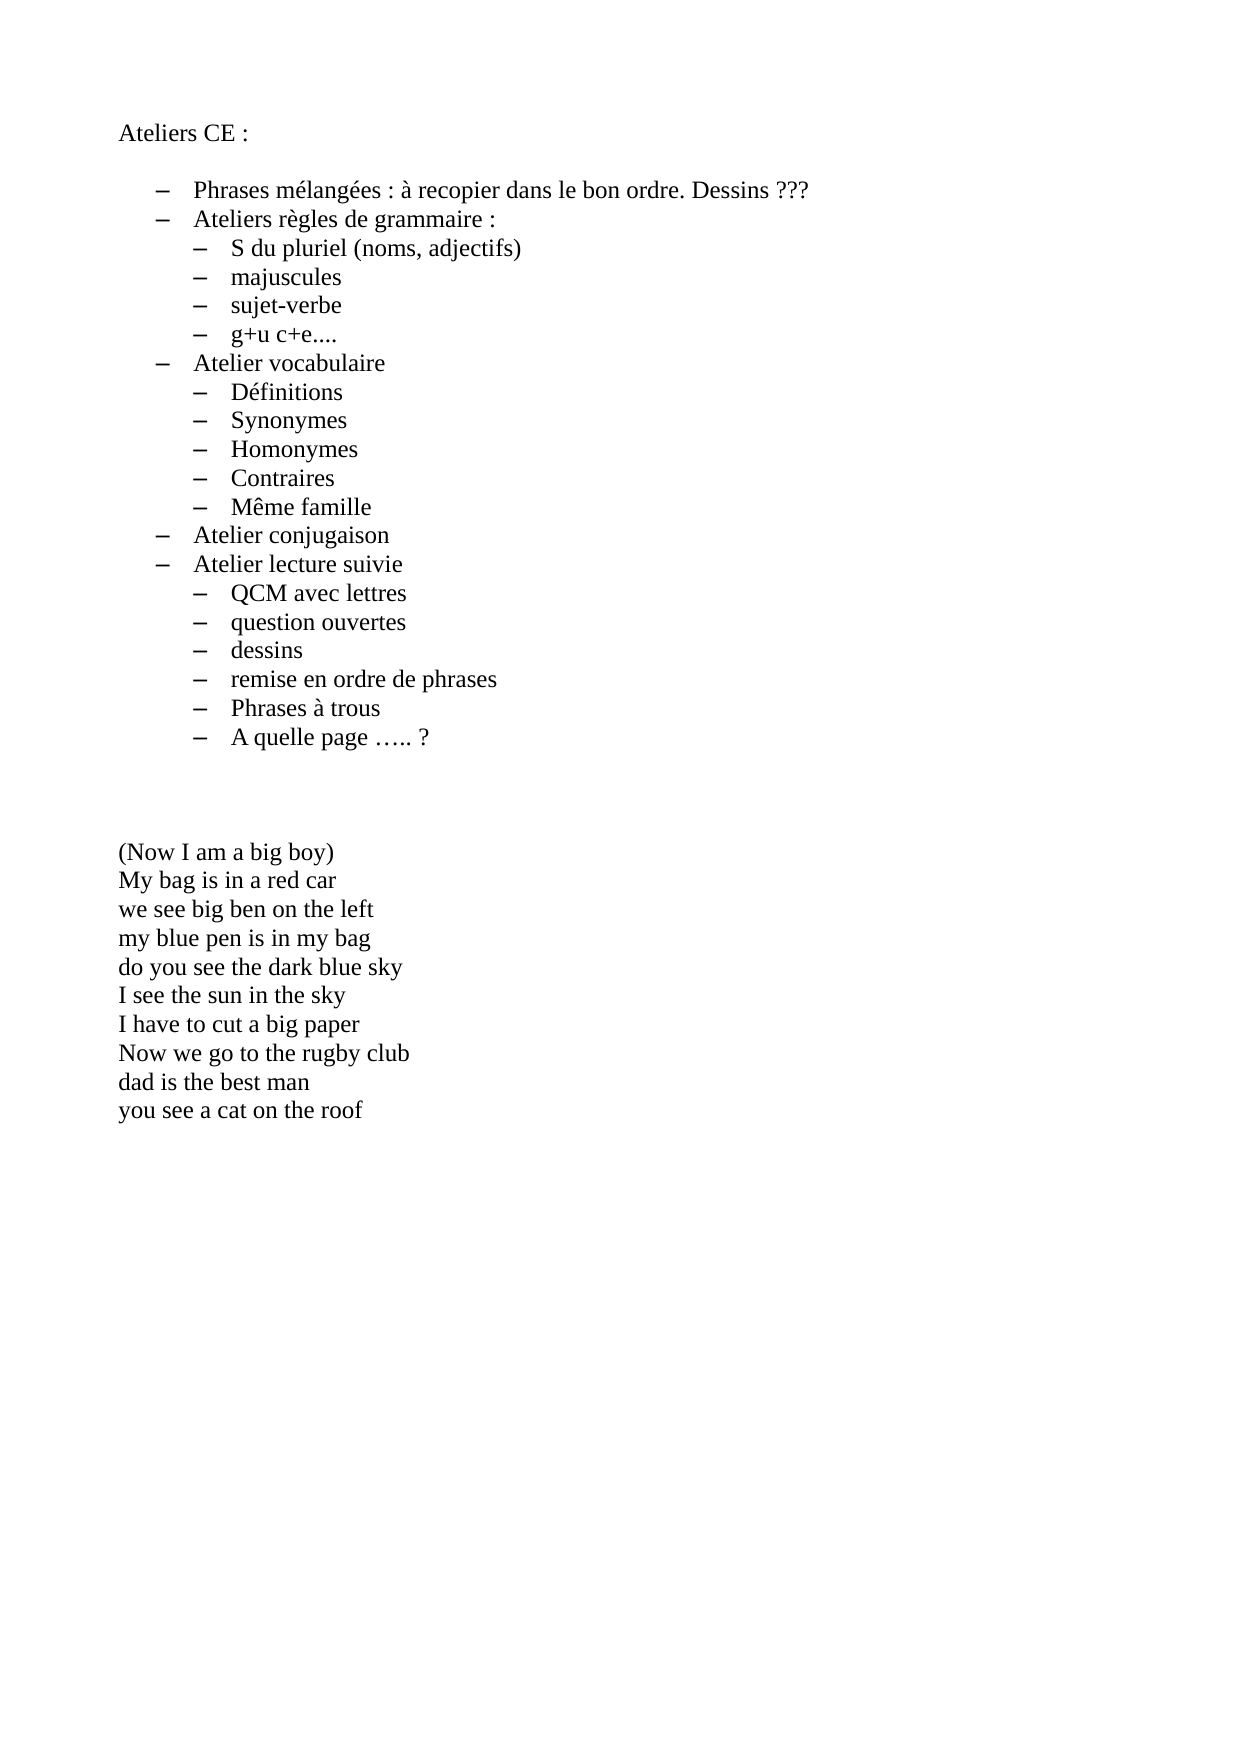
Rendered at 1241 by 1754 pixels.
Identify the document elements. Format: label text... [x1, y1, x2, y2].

text Ateliers CE : [118, 118, 1122, 147]
list g+u c+e.... [193, 319, 1122, 348]
text do you see the dark blue sky [118, 952, 1122, 981]
list majuscules [193, 262, 1122, 291]
text (Now I am a big boy) [118, 837, 1122, 866]
list Homonymes [193, 434, 1122, 463]
text My bag is in a red car [118, 866, 1122, 894]
list question ouvertes [193, 607, 1122, 636]
list QCM avec lettres [193, 578, 1122, 607]
list Même famille [193, 492, 1122, 521]
text we see big ben on the left [118, 894, 1122, 923]
list Ateliers règles de grammaire : [156, 204, 1122, 233]
list Atelier lecture suivie [156, 549, 1122, 578]
list Contraires [193, 463, 1122, 492]
list Définitions [193, 377, 1122, 406]
list remise en ordre de phrases [193, 664, 1122, 693]
list Phrases à trous [193, 693, 1122, 722]
list A quelle page ….. ? [193, 722, 1122, 751]
text my blue pen is in my bag [118, 923, 1122, 952]
list Synonymes [193, 406, 1122, 434]
list S du pluriel (noms, adjectifs) [193, 233, 1122, 262]
text you see a cat on the roof [118, 1096, 1122, 1124]
list Atelier conjugaison [156, 521, 1122, 549]
text I see the sun in the sky [118, 981, 1122, 1009]
text dad is the best man [118, 1067, 1122, 1096]
list dessins [193, 636, 1122, 664]
text Now we go to the rugby club [118, 1038, 1122, 1067]
list sujet-verbe [193, 291, 1122, 319]
list Atelier vocabulaire [156, 348, 1122, 377]
text I have to cut a big paper [118, 1009, 1122, 1038]
list Phrases mélangées : à recopier dans le bon ordre. Dessins ??? [156, 176, 1122, 204]
